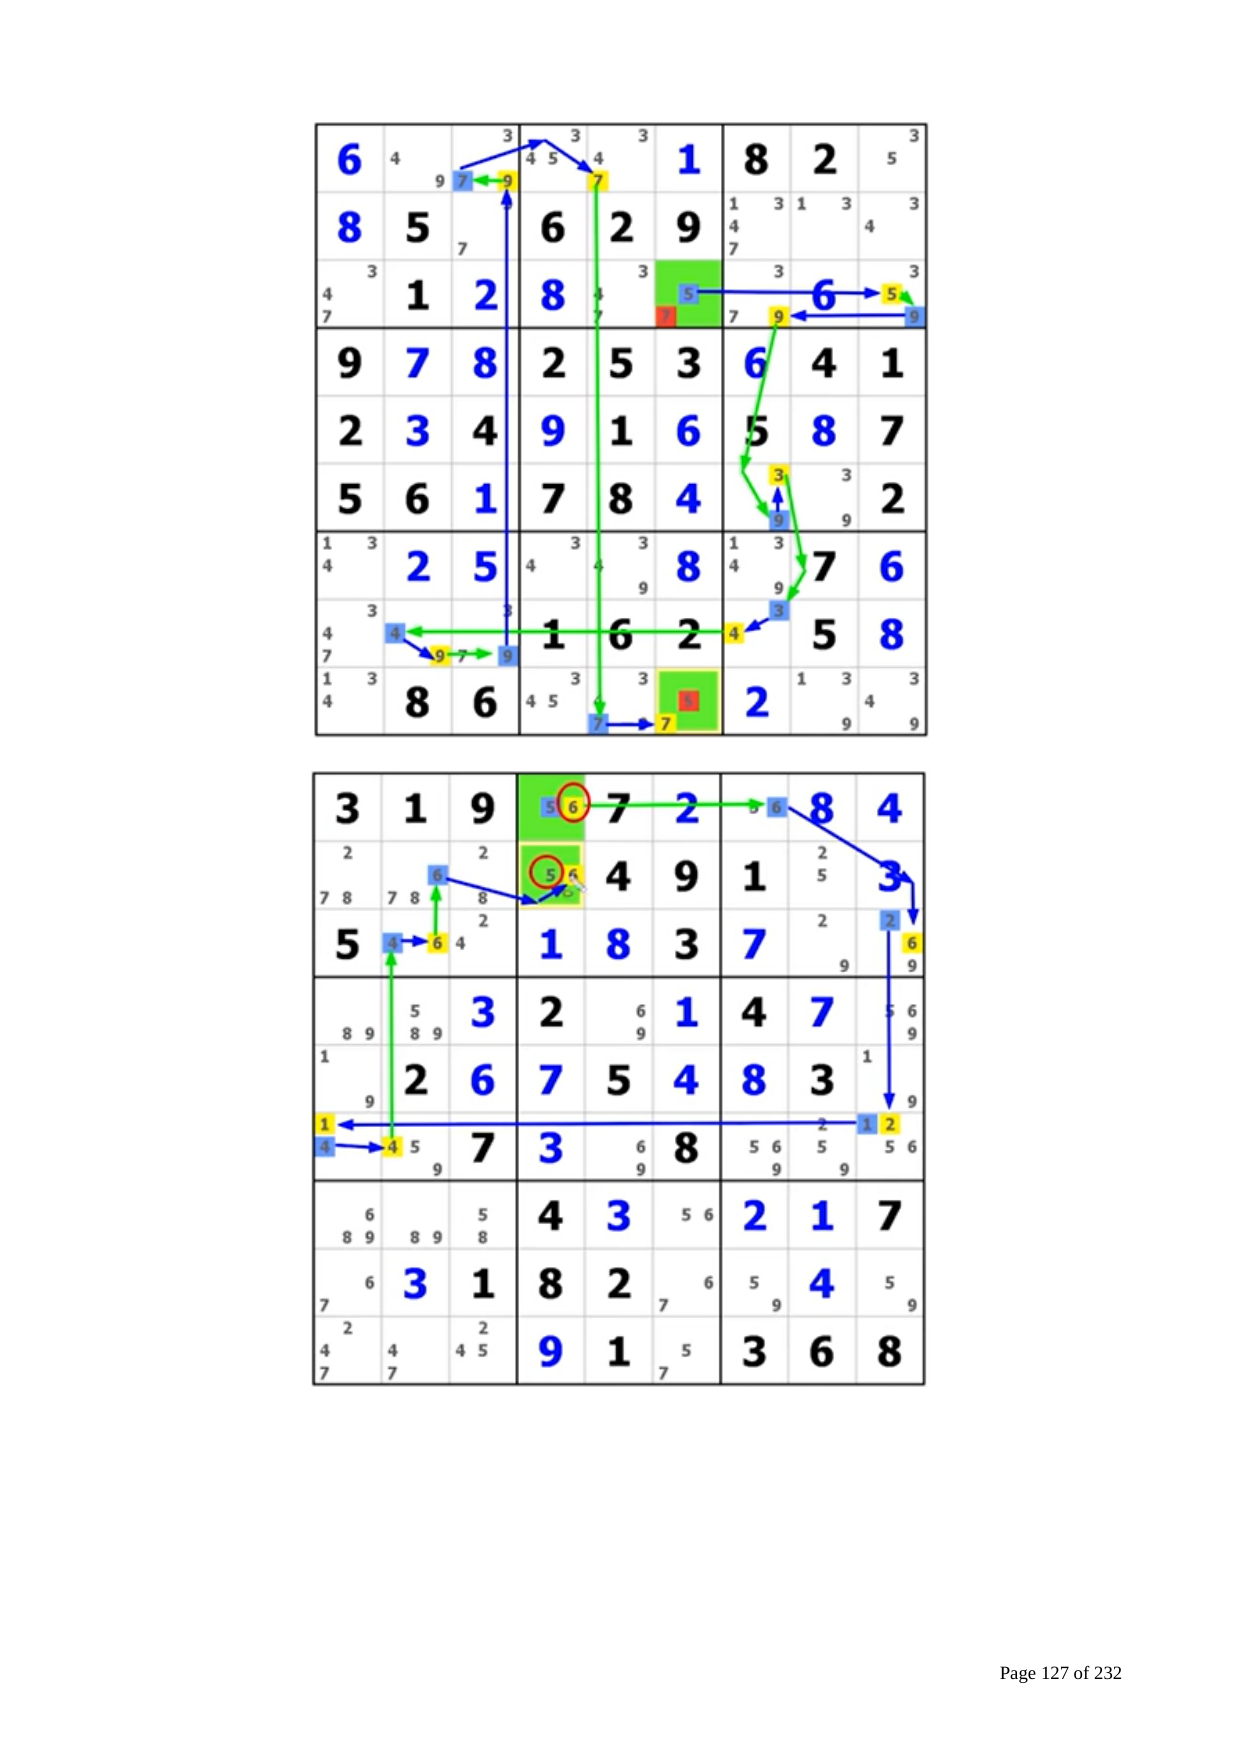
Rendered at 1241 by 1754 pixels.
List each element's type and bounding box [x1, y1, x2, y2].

picture [307, 118, 933, 739]
picture [306, 767, 934, 1393]
